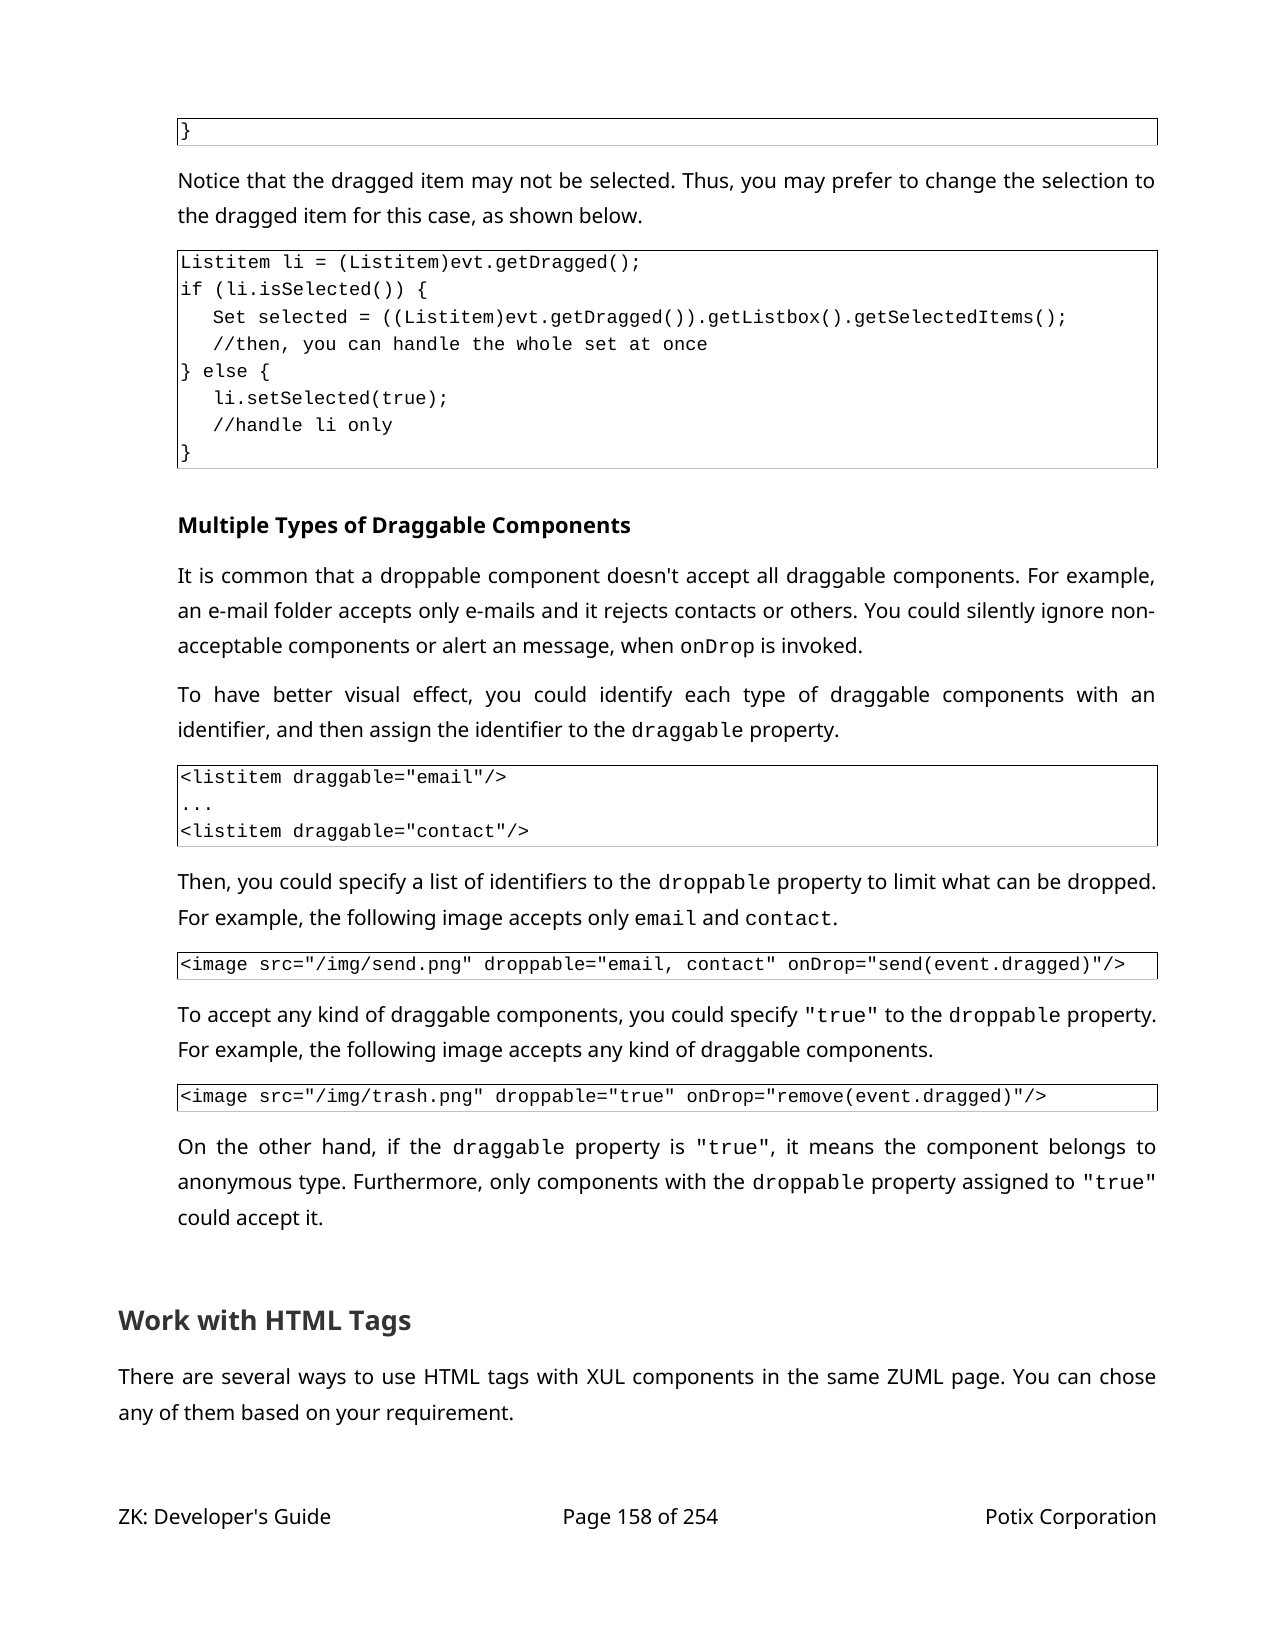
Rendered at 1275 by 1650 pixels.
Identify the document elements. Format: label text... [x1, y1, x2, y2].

text //then, you can handle the whole set at once [178, 332, 1157, 356]
text <image src="/img/trash.png" droppable="true" onDrop="remove(event.dragged)"/> [178, 1085, 1157, 1111]
text Set selected = ((Listitem)evt.getDragged()).getListbox().getSelectedItems(); [178, 304, 1157, 329]
text On the other hand, if the draggable property is "true", it means the component belongs to anonymous type. Furthermore, only components with the droppable property assigned to "true" could accept it. [177, 1132, 1157, 1231]
text <listitem draggable="email"/> [178, 766, 1157, 789]
text There are several ways to use HTML tags with XUL components in the same ZUML page. You can chose any of them based on your requirement. [118, 1362, 1157, 1426]
text } else { [178, 359, 1157, 383]
text Listitem li = (Listitem)evt.getDragged(); [178, 251, 1157, 274]
subtitle Multiple Types of Draggable Components [177, 510, 1157, 540]
text Notice that the dragged item may not be selected. Thus, you may prefer to change the selection to the dragged item for this case, as shown below. [177, 166, 1157, 229]
text To have better visual effect, you could identify each type of draggable components with an identifier, and then assign the identifier to the draggable property. [177, 680, 1157, 744]
text ... [178, 792, 1157, 816]
subtitle Work with HTML Tags [118, 1302, 1157, 1339]
text Then, you could specify a list of identifiers to the droppable property to limit what can be dropped. For example, the following image accepts only email and contact. [177, 867, 1157, 931]
text } [178, 119, 1157, 145]
text To accept any kind of draggable components, you could specify "true" to the droppable property. For example, the following image accepts any kind of draggable components. [177, 1000, 1157, 1063]
text <image src="/img/send.png" droppable="email, contact" onDrop="send(event.dragged)"/> [178, 953, 1157, 979]
text //handle li only [178, 413, 1157, 437]
text if (li.isSelected()) { [178, 277, 1157, 302]
text } [178, 440, 1157, 468]
text It is common that a droppable component doesn't accept all draggable components. For example, an e-mail folder accepts only e-mails and it rejects contacts or others. You could silently ignore non-acceptable components or alert an message, when onDrop is invoked. [177, 561, 1157, 660]
text <listitem draggable="contact"/> [178, 819, 1157, 846]
text li.setSelected(true); [178, 386, 1157, 410]
